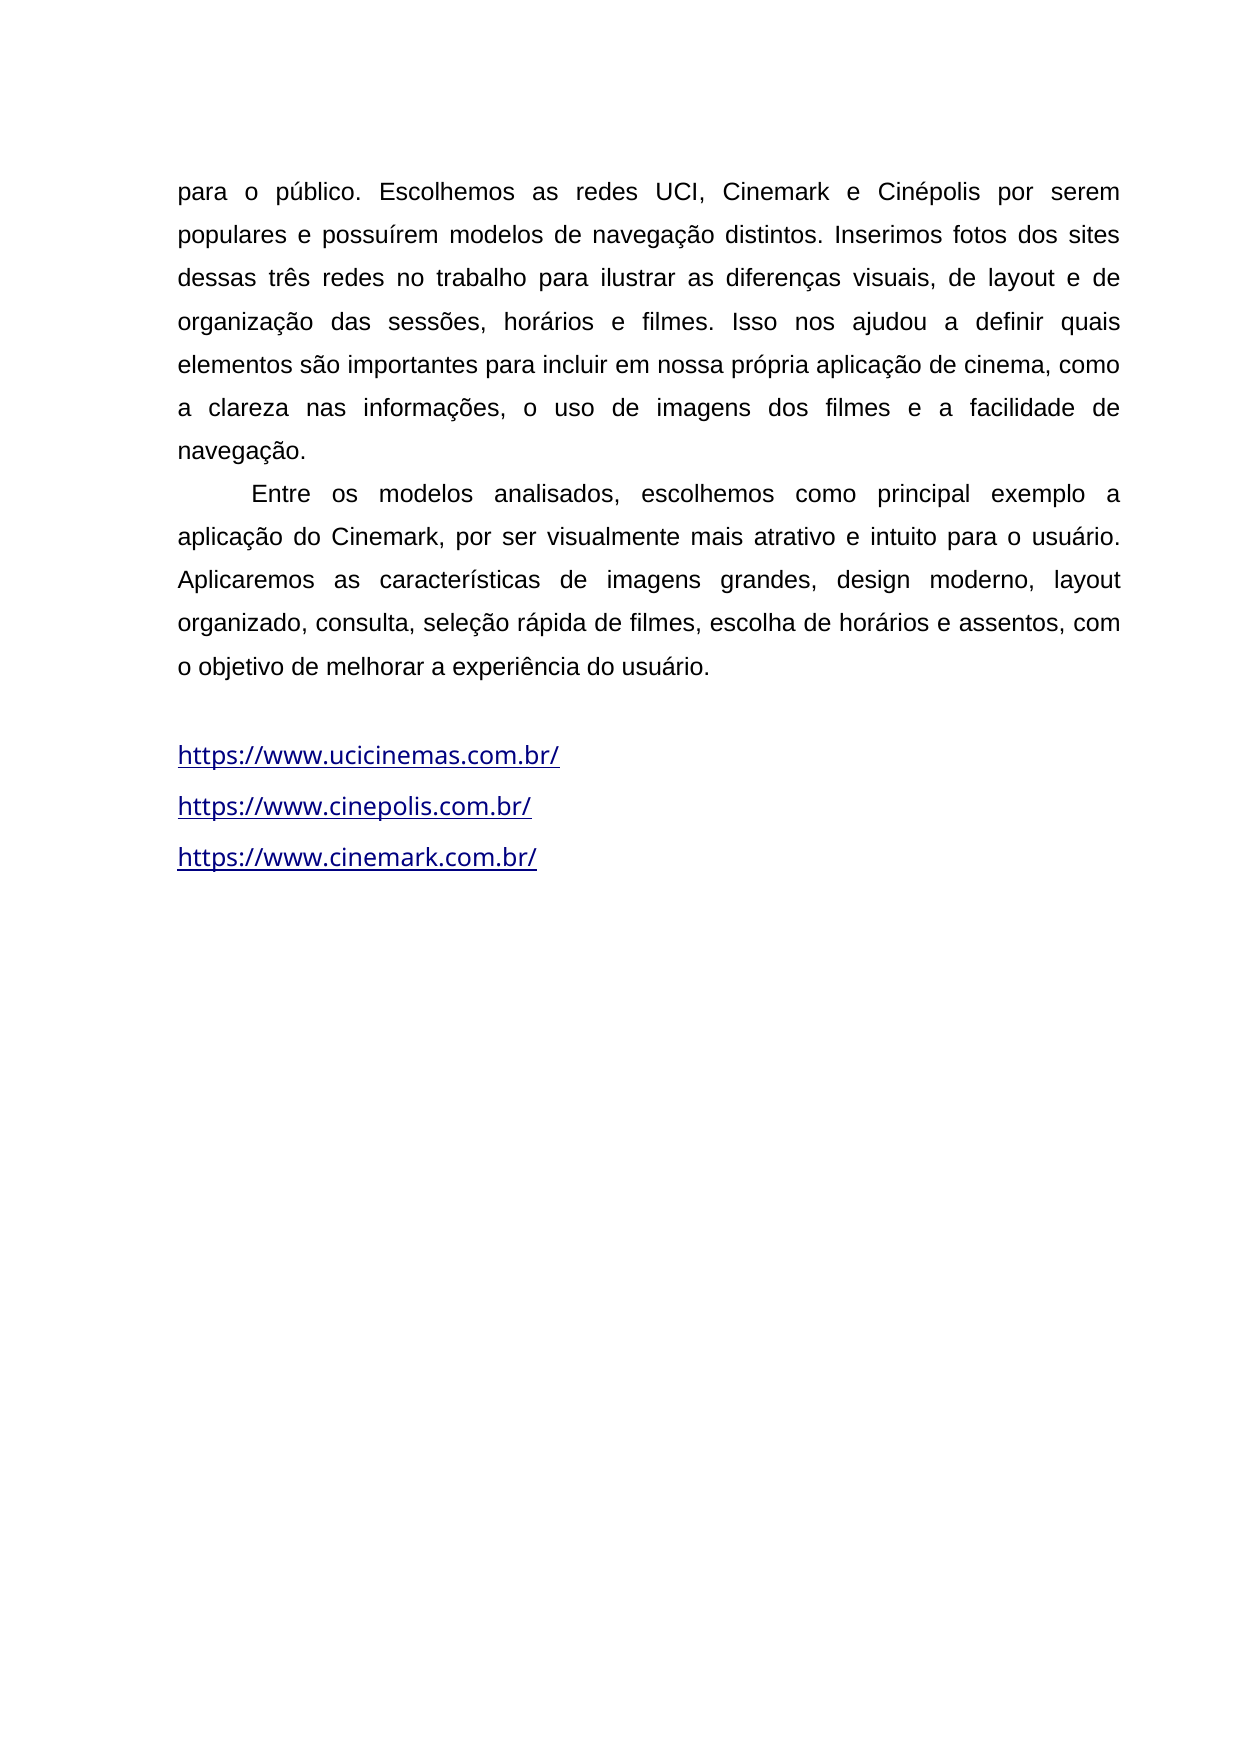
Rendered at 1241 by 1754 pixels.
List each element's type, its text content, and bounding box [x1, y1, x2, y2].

text https://www.cinemark.com.br/ [177, 840, 1122, 874]
text para o público. Escolhemos as redes UCI, Cinemark e Cinépolis por serem populares e possuírem modelos de navegação distintos. Inserimos fotos dos sites dessas três redes no trabalho para ilustrar as diferenças visuais, de layout e de organização das sessões, horários e filmes. Isso nos ajudou a definir quais elementos são importantes para incluir em nossa própria aplicação de cinema, como a clareza nas informações, o uso de imagens dos filmes e a facilidade de navegação. [177, 177, 1122, 465]
text https://www.ucicinemas.com.br/ [177, 738, 1122, 772]
text Entre os modelos analisados, escolhemos como principal exemplo a aplicação do Cinemark, por ser visualmente mais atrativo e intuito para o usuário. Aplicaremos as características de imagens grandes, design moderno, layout organizado, consulta, seleção rápida de filmes, escolha de horários e assentos, com o objetivo de melhorar a experiência do usuário. [177, 479, 1122, 680]
text https://www.cinepolis.com.br/ [177, 789, 1122, 823]
